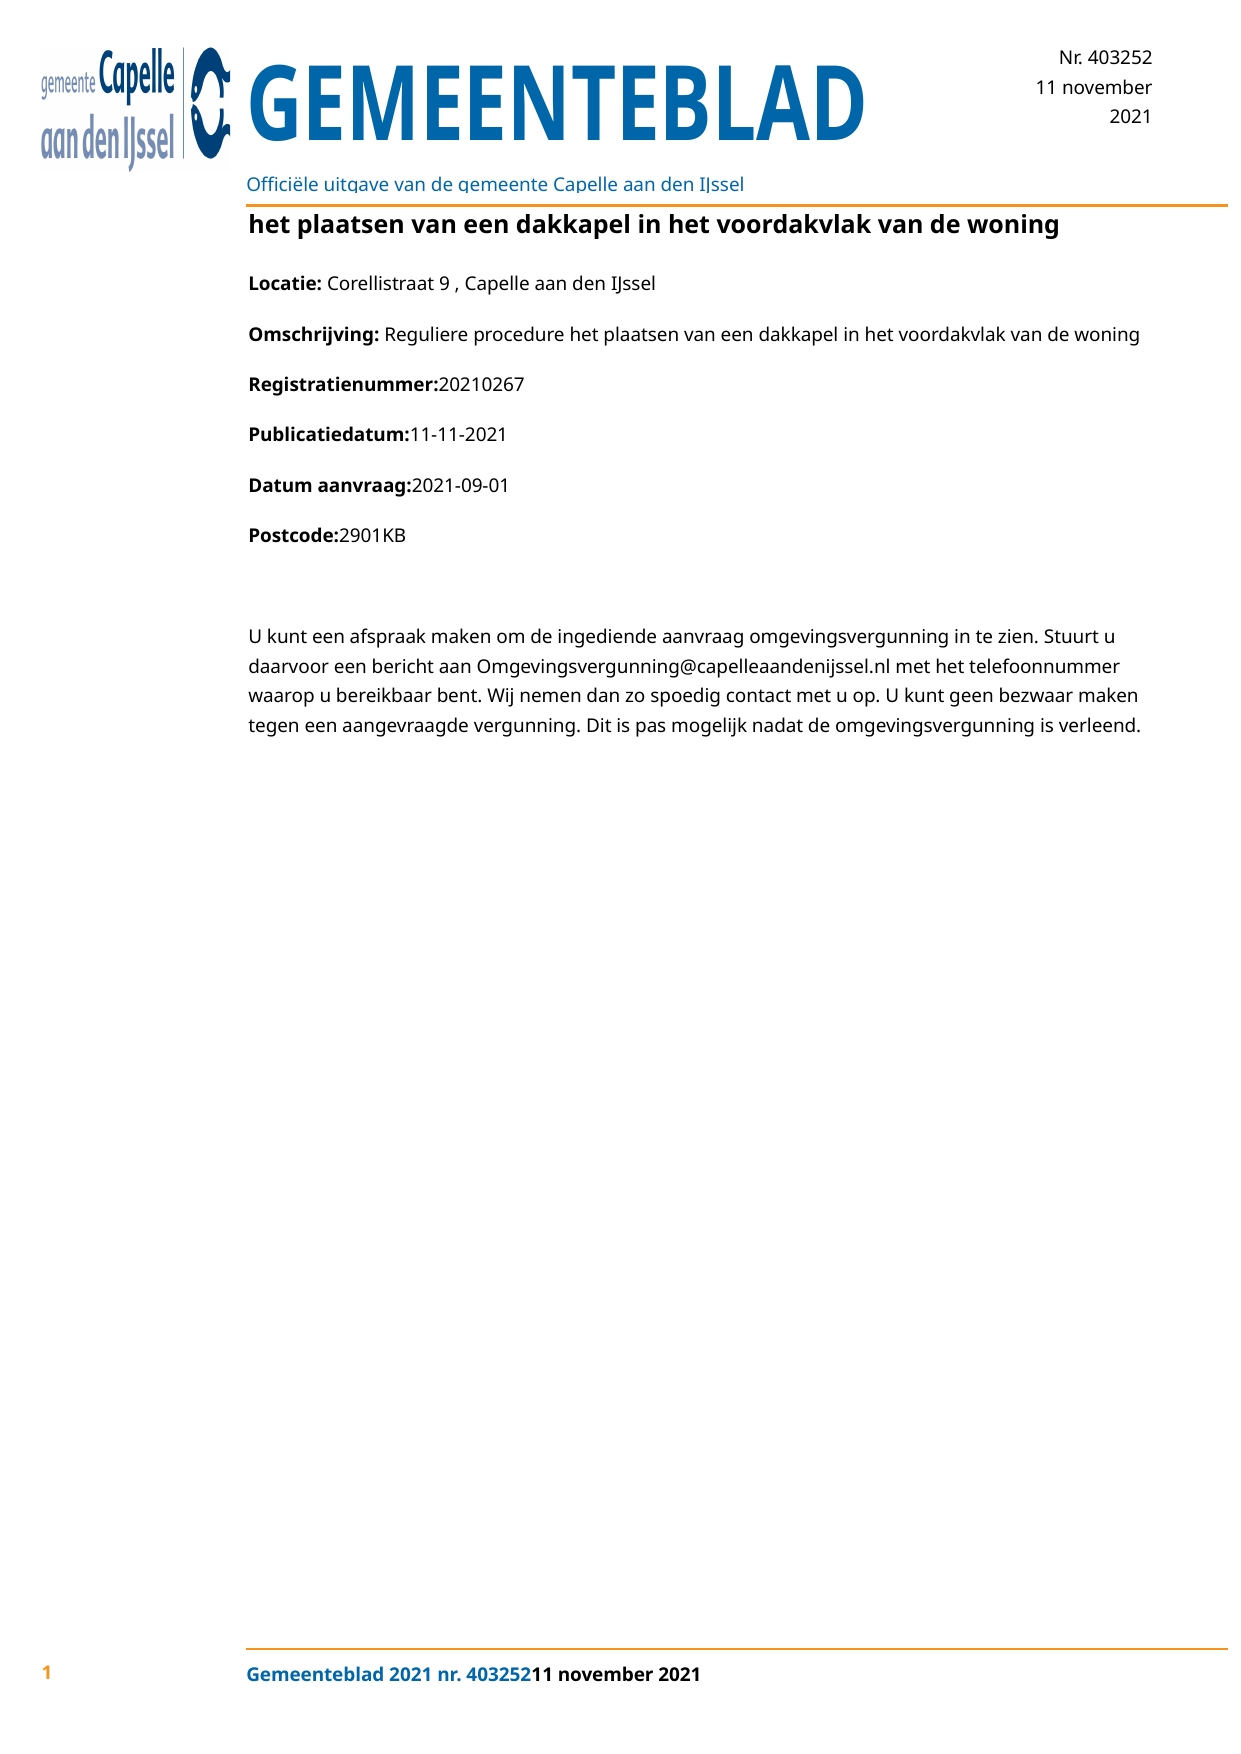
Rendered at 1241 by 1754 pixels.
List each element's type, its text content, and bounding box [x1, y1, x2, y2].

text U kunt een afspraak maken om de ingediende aanvraag omgevingsvergunning in te zien. Stuurt u daarvoor een bericht aan Omgevingsvergunning@capelleaandenijssel.nl met het telefoonnummer waarop u bereikbaar bent. Wij nemen dan zo spoedig contact met u op. U kunt geen bezwaar maken tegen een aangevraagde vergunning. Dit is pas mogelijk nadat de omgevingsvergunning is verleend. [248, 623, 1152, 738]
text Datum aanvraag:2021-09-01 [248, 472, 1152, 498]
picture [41, 47, 231, 172]
text Postcode:2901KB [248, 522, 1152, 548]
text Omschrijving: Reguliere procedure het plaatsen van een dakkapel in het voordakvlak van de woning [248, 321, 1152, 346]
text Locatie: Corellistraat 9 , Capelle aan den IJssel [248, 270, 1152, 296]
text Publicatiedatum:11-11-2021 [248, 422, 1152, 447]
text het plaatsen van een dakkapel in het voordakvlak van de woning [248, 207, 1152, 241]
text Registratienummer:20210267 [248, 371, 1152, 397]
